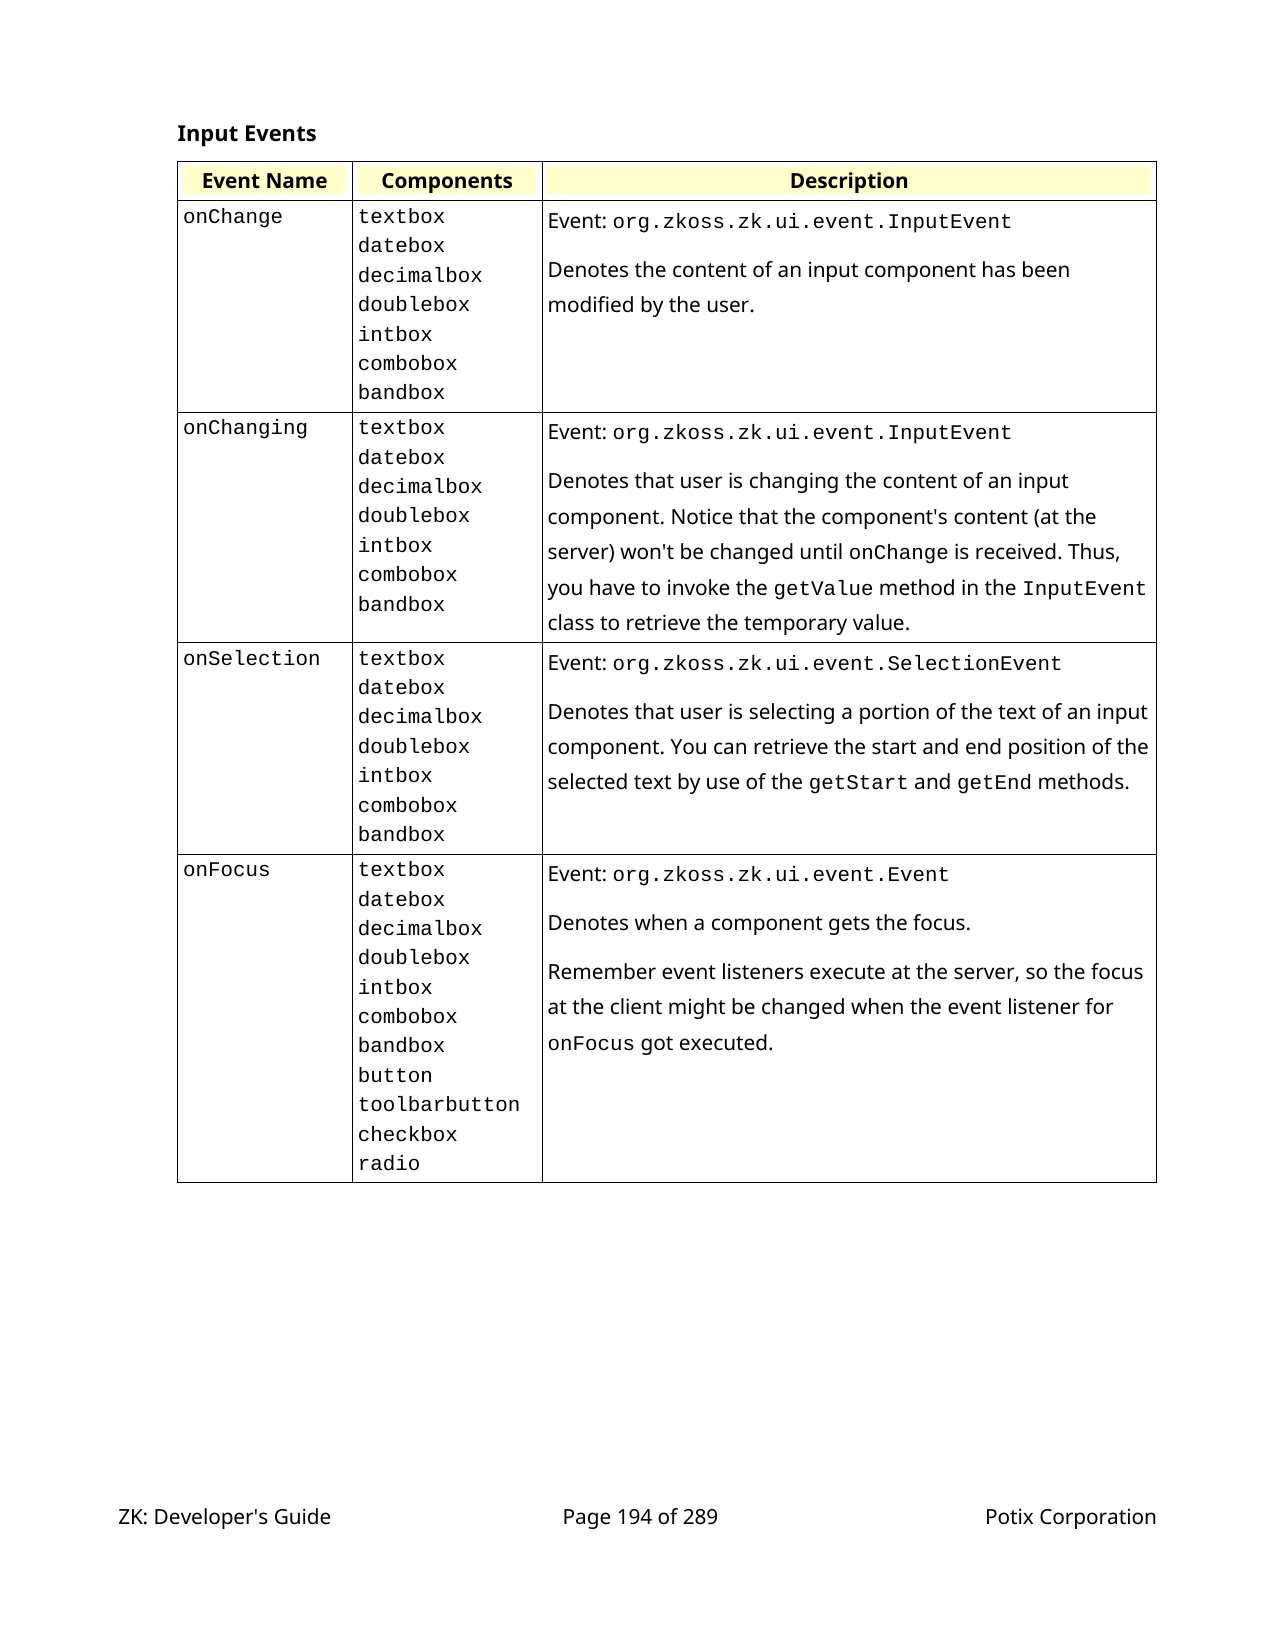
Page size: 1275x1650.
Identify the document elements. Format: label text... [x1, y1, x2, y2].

table_cell Event: org.zkoss.zk.ui.event.InputEvent Denotes that user is changing the content of an input component. Notice that the component's content (at the server) won't be changed until onChange is received. Thus, you have to invoke the getValue method in the InputEvent class to retrieve the temporary value. [543, 413, 1156, 642]
table_cell textbox datebox decimalbox doublebox intbox combobox bandbox [353, 201, 542, 412]
table_cell textbox datebox decimalbox doublebox intbox combobox bandbox button toolbarbutton checkbox radio [353, 855, 542, 1182]
table_cell Event: org.zkoss.zk.ui.event.InputEvent Denotes the content of an input component has been modified by the user. [543, 201, 1156, 412]
table_cell Event: org.zkoss.zk.ui.event.SelectionEvent Denotes that user is selecting a portion of the text of an input component. You can retrieve the start and end position of the selected text by use of the getStart and getEnd methods. [543, 643, 1156, 853]
table_cell textbox datebox decimalbox doublebox intbox combobox bandbox [353, 413, 542, 642]
subtitle Input Events [177, 118, 1157, 148]
table_cell onSelection [178, 643, 352, 853]
table_cell onChanging [178, 413, 352, 642]
table_cell onFocus [178, 855, 352, 1182]
table_header Description [543, 162, 1156, 200]
table_cell onChange [178, 201, 352, 412]
table_header Event Name [178, 162, 352, 200]
table_cell Event: org.zkoss.zk.ui.event.Event Denotes when a component gets the focus. Remember event listeners execute at the server, so the focus at the client might be changed when the event listener for onFocus got executed. [543, 855, 1156, 1182]
table_cell textbox datebox decimalbox doublebox intbox combobox bandbox [353, 643, 542, 853]
table_header Components [353, 162, 542, 200]
